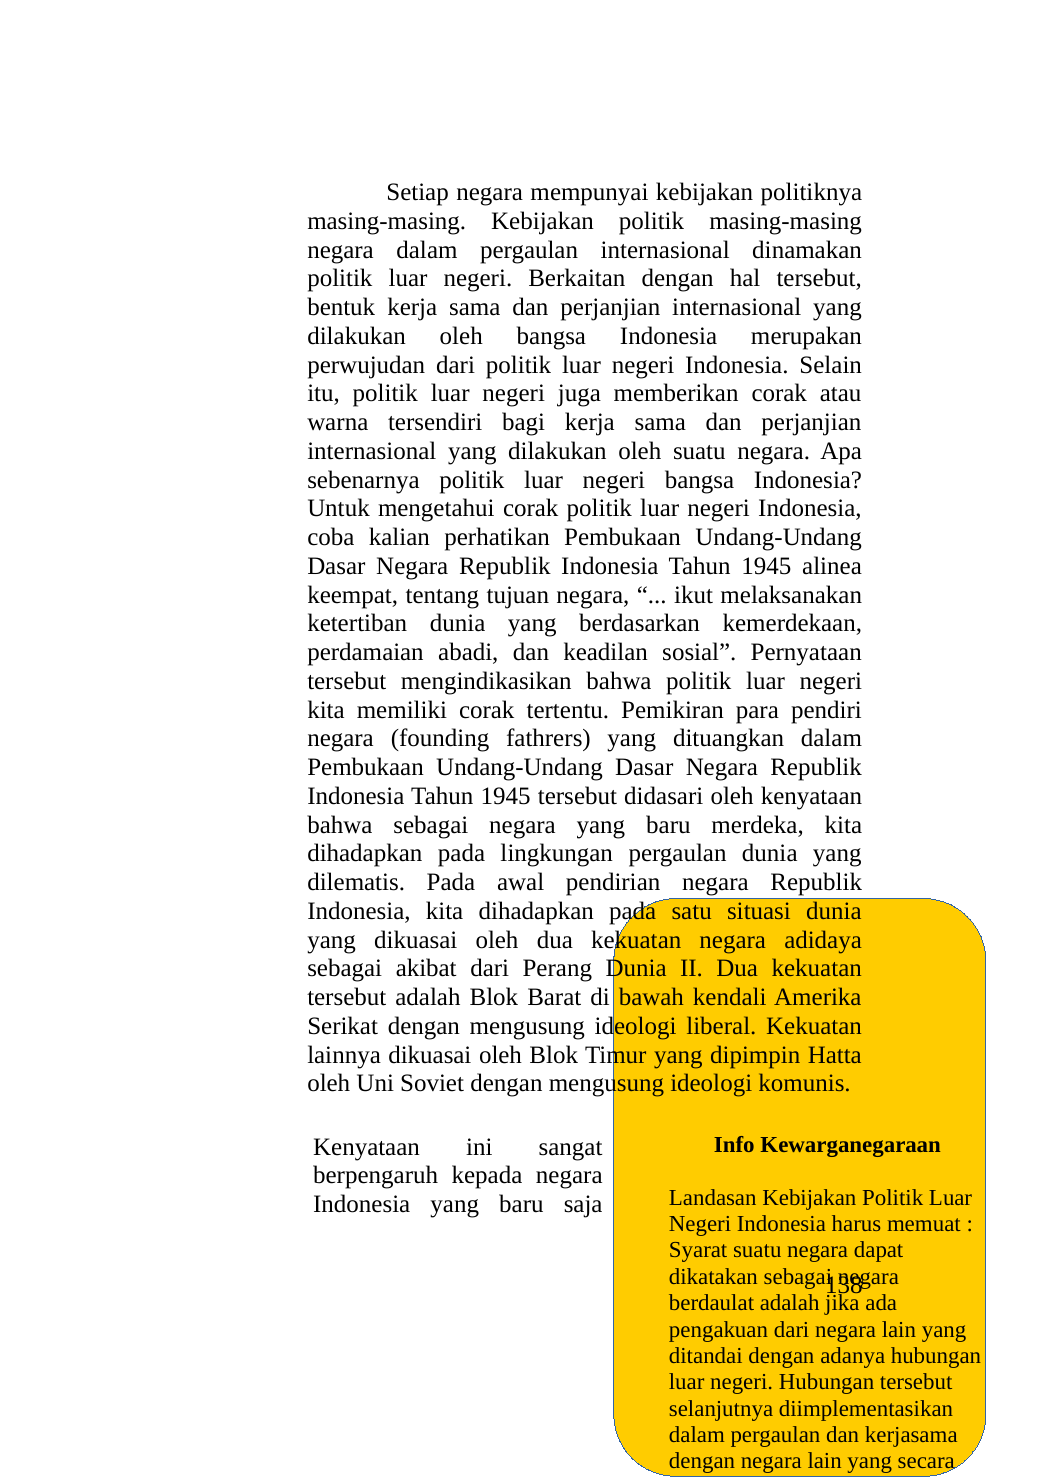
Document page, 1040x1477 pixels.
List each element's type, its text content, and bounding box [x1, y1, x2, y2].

table_header Kenyataan ini sangat berpengaruh kepada negara Indonesia yang baru saja [236, 1126, 608, 1240]
table_header [986, 1126, 1039, 1240]
text Setiap negara mempunyai kebijakan politiknya masing-masing. Kebijakan politik masing-masing negara dalam pergaulan internasional dinamakan politik luar negeri. Berkaitan dengan hal tersebut, bentuk kerja sama dan perjanjian internasional yang dilakukan oleh bangsa Indonesia merupakan perwujudan dari politik luar negeri Indonesia. Selain itu, politik luar negeri juga memberikan corak atau warna tersendiri bagi kerja sama dan perjanjian internasional yang dilakukan oleh suatu negara. Apa sebenarnya politik luar negeri bangsa Indonesia? Untuk mengetahui corak politik luar negeri Indonesia, coba kalian perhatikan Pembukaan Undang-Undang Dasar Negara Republik Indonesia Tahun 1945 alinea keempat, tentang tujuan negara, “... ikut melaksanakan ketertiban dunia yang berdasarkan kemerdekaan, perdamaian abadi, dan keadilan sosial”. Pernyataan tersebut mengindikasikan bahwa politik luar negeri kita memiliki corak tertentu. Pemikiran para pendiri negara (founding fathrers) yang dituangkan dalam Pembukaan Undang-Undang Dasar Negara Republik Indonesia Tahun 1945 tersebut didasari oleh kenyataan bahwa sebagai negara yang baru merdeka, kita dihadapkan pada lingkungan pergaulan dunia yang dilematis. Pada awal pendirian negara Republik Indonesia, kita dihadapkan pada satu situasi dunia yang dikuasai oleh dua kekuatan negara adidaya sebagai akibat dari Perang Dunia II. Dua kekuatan tersebut adalah Blok Barat di bawah kendali Amerika Serikat dengan mengusung ideologi liberal. Kekuatan lainnya dikuasai oleh Blok Timur yang dipimpin Hatta oleh Uni Soviet dengan mengusung ideologi komunis. [307, 177, 862, 1097]
table_header [608, 1126, 613, 1240]
